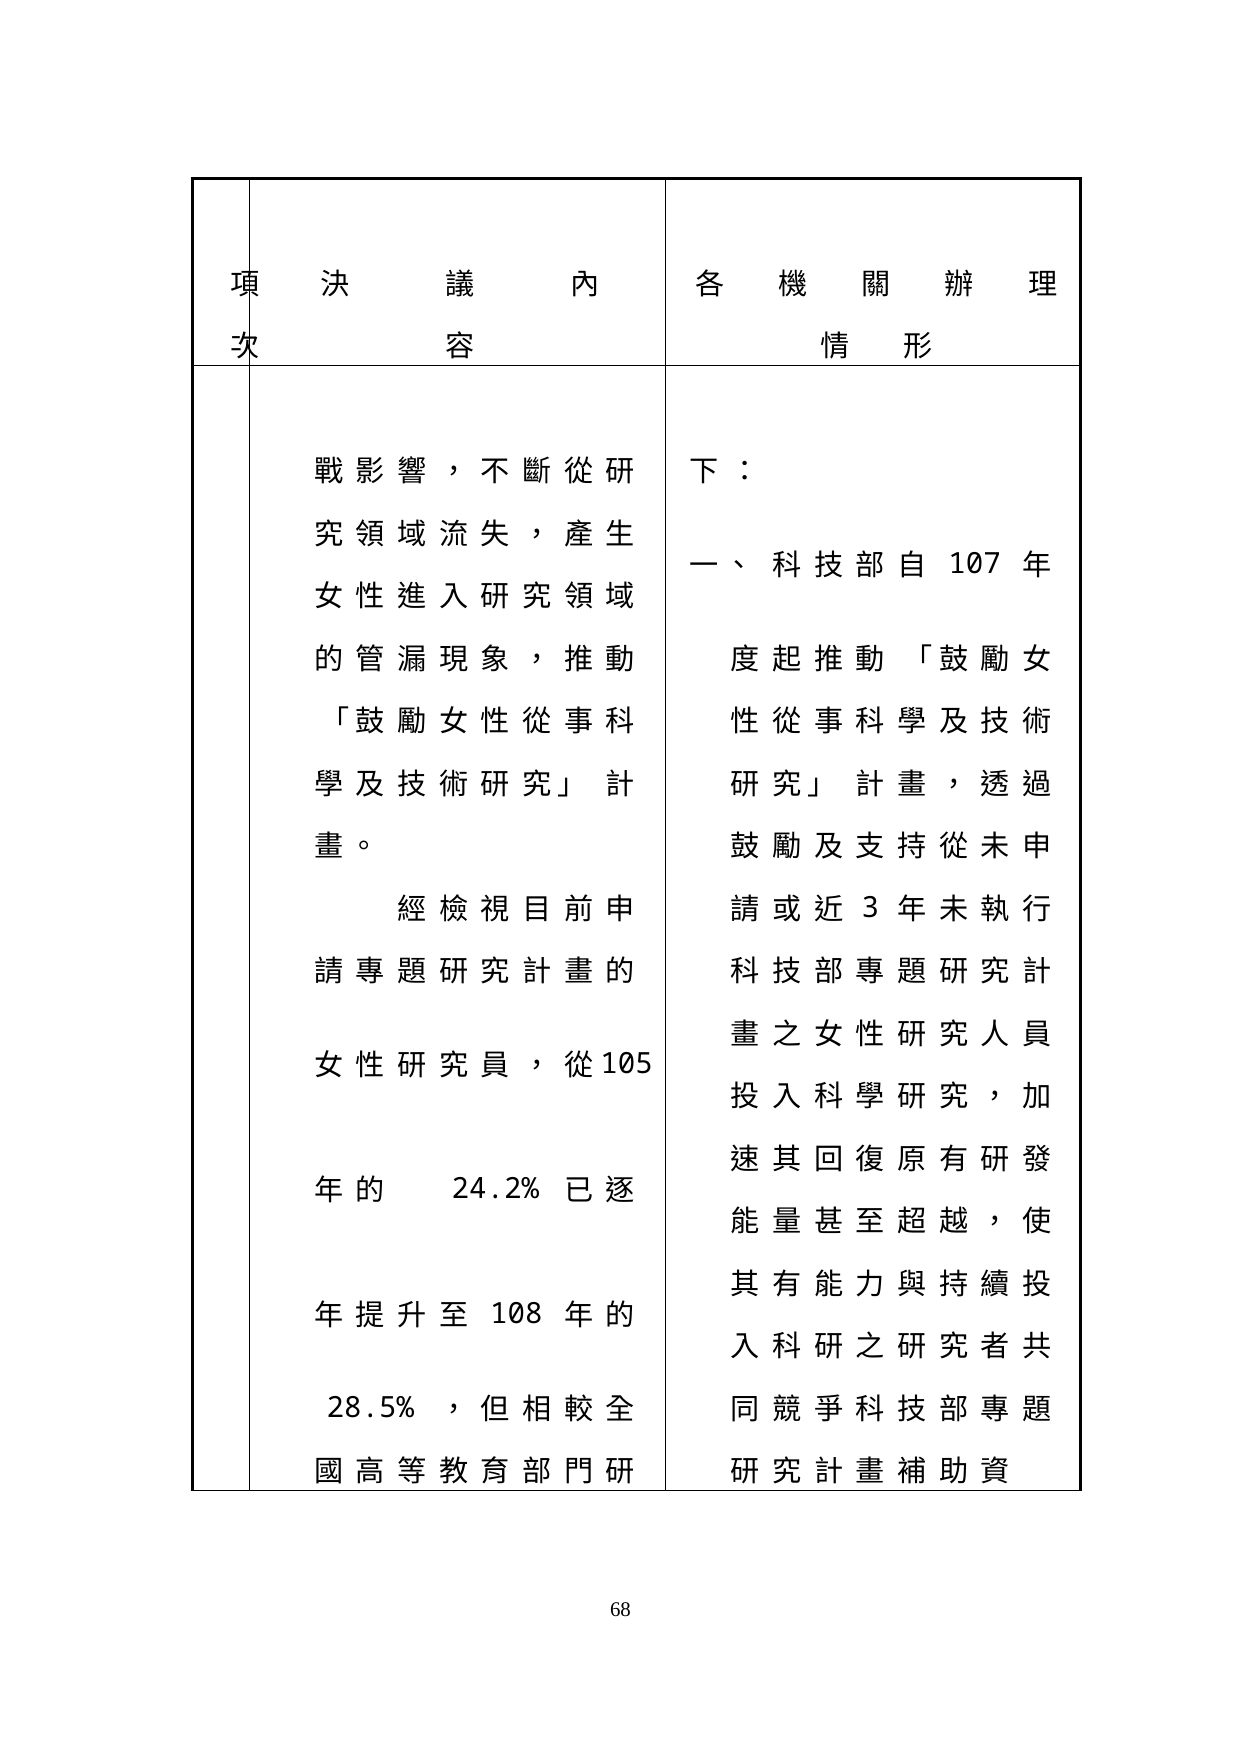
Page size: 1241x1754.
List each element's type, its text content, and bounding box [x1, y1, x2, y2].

table_cell 下： 一、科技部自107年度起推動「鼓勵女性從事科學及技術研究」計畫，透過鼓勵及支持從未申請或近3年未執行科技部專題研究計畫之女性研究人員投入科學研究，加速其回復原有研發能量甚至超越，使其有能力與持續投入科研之研究者共同競爭科技部專題研究計畫補助資 [666, 366, 1079, 1490]
table_cell [194, 366, 249, 1490]
table_header 項次 [194, 180, 249, 365]
table_header 決 議 內 容 [250, 180, 665, 365]
table_cell 戰影響，不斷從研究領域流失，產生女性進入研究領域的管漏現象，推動「鼓勵女性從事科學及技術研究」計畫。 經檢視目前申請專題研究計畫的女性研究員，從105年的 24.2%已逐年提升至108年的28.5%，但相較全國高等教育部門研 [250, 366, 665, 1490]
table_header 各 機 關 辦 理 情 形 [666, 180, 1079, 365]
